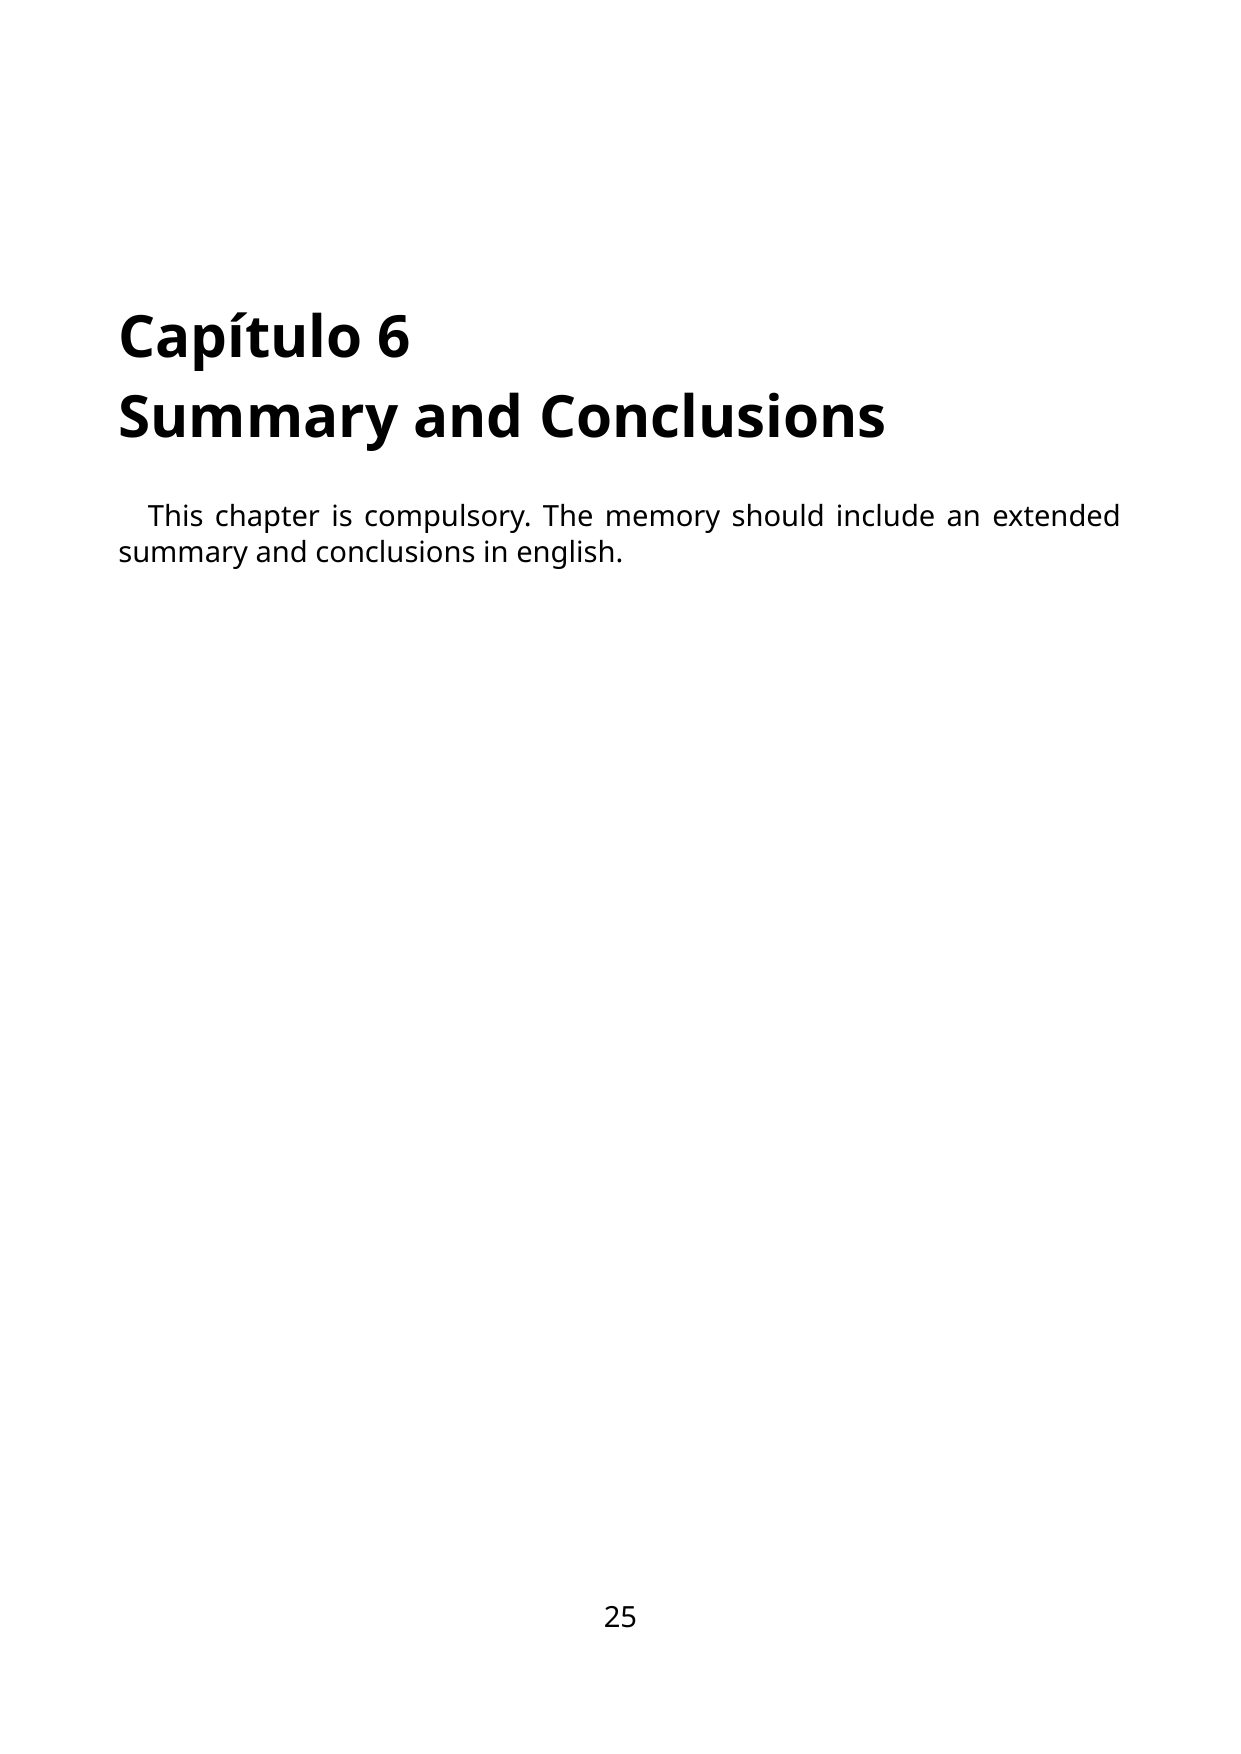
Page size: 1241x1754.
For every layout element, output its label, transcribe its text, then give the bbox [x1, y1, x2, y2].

subtitle Summary and Conclusions [118, 295, 1122, 454]
text This chapter is compulsory. The memory should include an extended summary and conclusions in english. [118, 496, 1122, 571]
